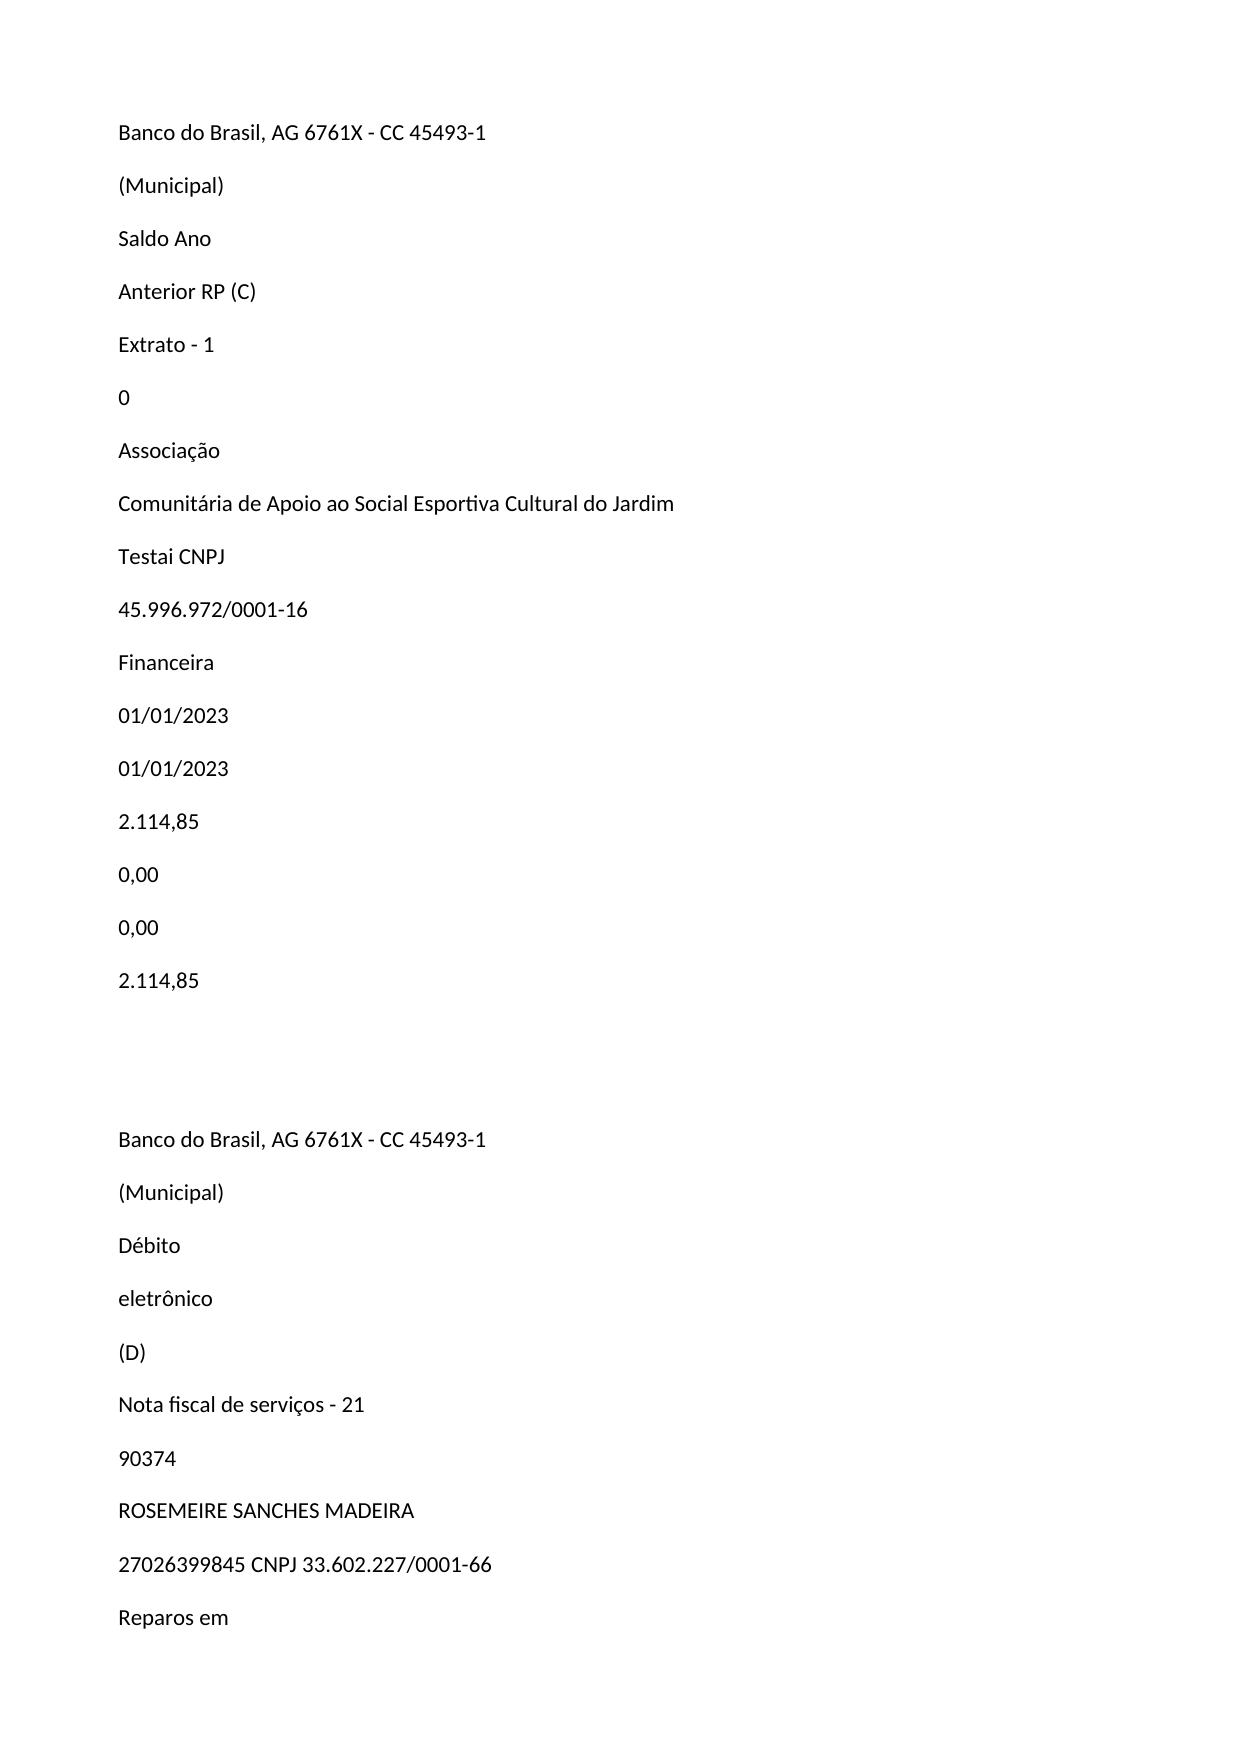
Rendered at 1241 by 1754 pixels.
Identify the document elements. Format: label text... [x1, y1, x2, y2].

text (Municipal) [118, 1178, 1122, 1207]
text 0 [118, 383, 1122, 411]
text 2.114,85 [118, 807, 1122, 835]
text Reparos em [118, 1603, 1122, 1631]
text (Municipal) [118, 171, 1122, 199]
text ROSEMEIRE SANCHES MADEIRA [118, 1497, 1122, 1525]
text eletrônico [118, 1284, 1122, 1313]
text Anterior RP (C) [118, 277, 1122, 305]
text Banco do Brasil, AG 6761X - CC 45493-1 [118, 1126, 1122, 1153]
text 01/01/2023 [118, 701, 1122, 729]
text 27026399845 CNPJ 33.602.227/0001-66 [118, 1550, 1122, 1578]
text Banco do Brasil, AG 6761X - CC 45493-1 [118, 118, 1122, 146]
text Nota fiscal de serviços - 21 [118, 1391, 1122, 1419]
text (D) [118, 1338, 1122, 1366]
text Extrato - 1 [118, 330, 1122, 358]
text Saldo Ano [118, 224, 1122, 252]
text 0,00 [118, 860, 1122, 888]
text Testai CNPJ [118, 542, 1122, 570]
text 2.114,85 [118, 966, 1122, 994]
text Débito [118, 1232, 1122, 1259]
text Associação [118, 436, 1122, 464]
text Comunitária de Apoio ao Social Esportiva Cultural do Jardim [118, 489, 1122, 517]
text Financeira [118, 648, 1122, 676]
text 01/01/2023 [118, 754, 1122, 782]
text 0,00 [118, 913, 1122, 941]
text 45.996.972/0001-16 [118, 595, 1122, 623]
text 90374 [118, 1444, 1122, 1472]
